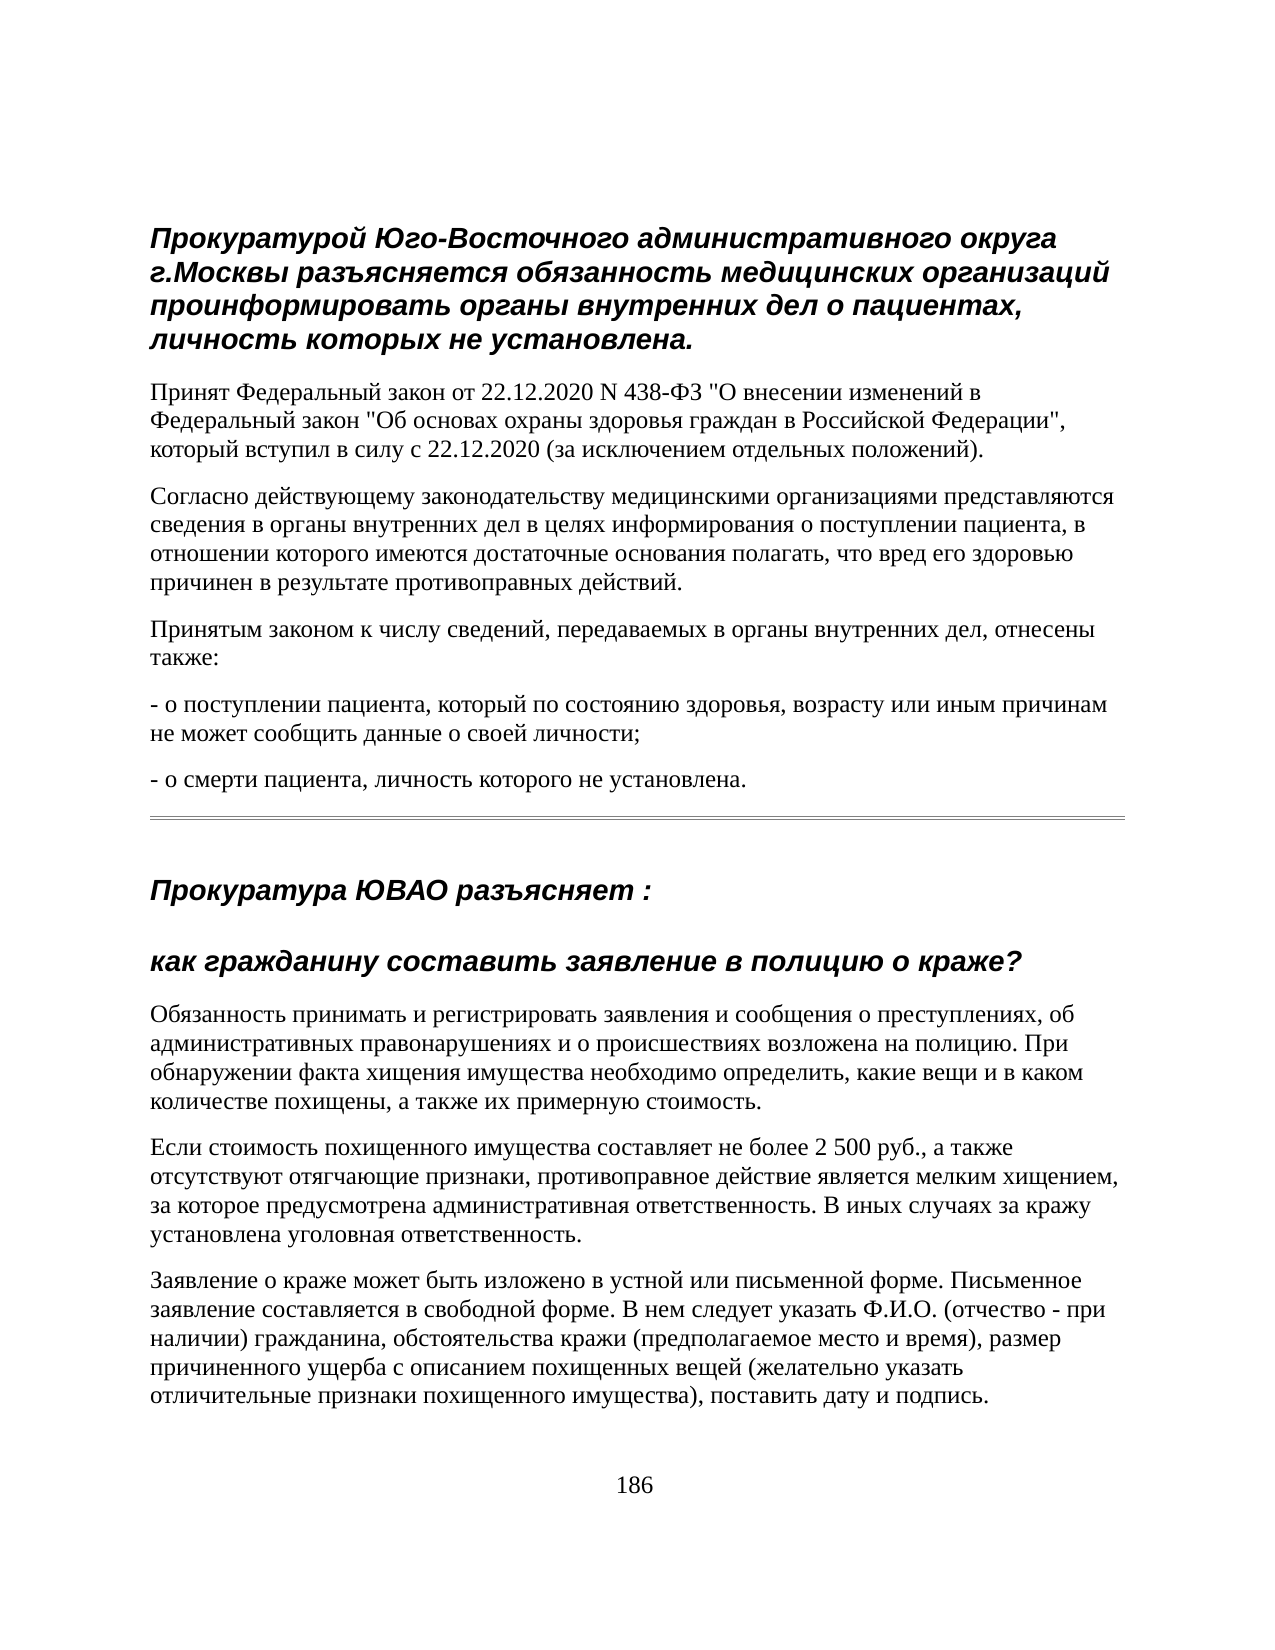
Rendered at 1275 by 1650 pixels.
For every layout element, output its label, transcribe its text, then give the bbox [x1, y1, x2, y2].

text - о смерти пациента, личность которого не установлена. [150, 764, 1125, 793]
text Обязанность принимать и регистрировать заявления и сообщения о преступлениях, об административных правонарушениях и о происшествиях возложена на полицию. При обнаружении факта хищения имущества необходимо определить, какие вещи и в каком количестве похищены, а также их примерную стоимость. [150, 999, 1125, 1114]
text Заявление о краже может быть изложено в устной или письменной форме. Письменное заявление составляется в свободной форме. В нем следует указать Ф.И.О. (отчество - при наличии) гражданина, обстоятельства кражи (предполагаемое место и время), размер причиненного ущерба с описанием похищенных вещей (желательно указать отличительные признаки похищенного имущества), поставить дату и подпись. [150, 1265, 1125, 1409]
subtitle Прокуратурой Юго-Восточного административного округа г.Москвы разъясняется обязанность медицинских организаций проинформировать органы внутренних дел о пациентах, личность которых не установлена. [150, 221, 1125, 355]
text Согласно действующему законодательству медицинскими организациями представляются сведения в органы внутренних дел в целях информирования о поступлении пациента, в отношении которого имеются достаточные основания полагать, что вред его здоровью причинен в результате противоправных действий. [150, 481, 1125, 596]
text Принятым законом к числу сведений, передаваемых в органы внутренних дел, отнесены также: [150, 614, 1125, 671]
subtitle Прокуратура ЮВАО разъясняет : [150, 873, 1125, 907]
subtitle как гражданину составить заявление в полицию о краже? [150, 944, 1125, 978]
text - о поступлении пациента, который по состоянию здоровья, возрасту или иным причинам не может сообщить данные о своей личности; [150, 689, 1125, 747]
text Принят Федеральный закон от 22.12.2020 N 438-ФЗ "О внесении изменений в Федеральный закон "Об основах охраны здоровья граждан в Российской Федерации", который вступил в силу с 22.12.2020 (за исключением отдельных положений). [150, 377, 1125, 463]
text Если стоимость похищенного имущества составляет не более 2 500 руб., а также отсутствуют отягчающие признаки, противоправное действие является мелким хищением, за которое предусмотрена административная ответственность. В иных случаях за кражу установлена уголовная ответственность. [150, 1132, 1125, 1247]
